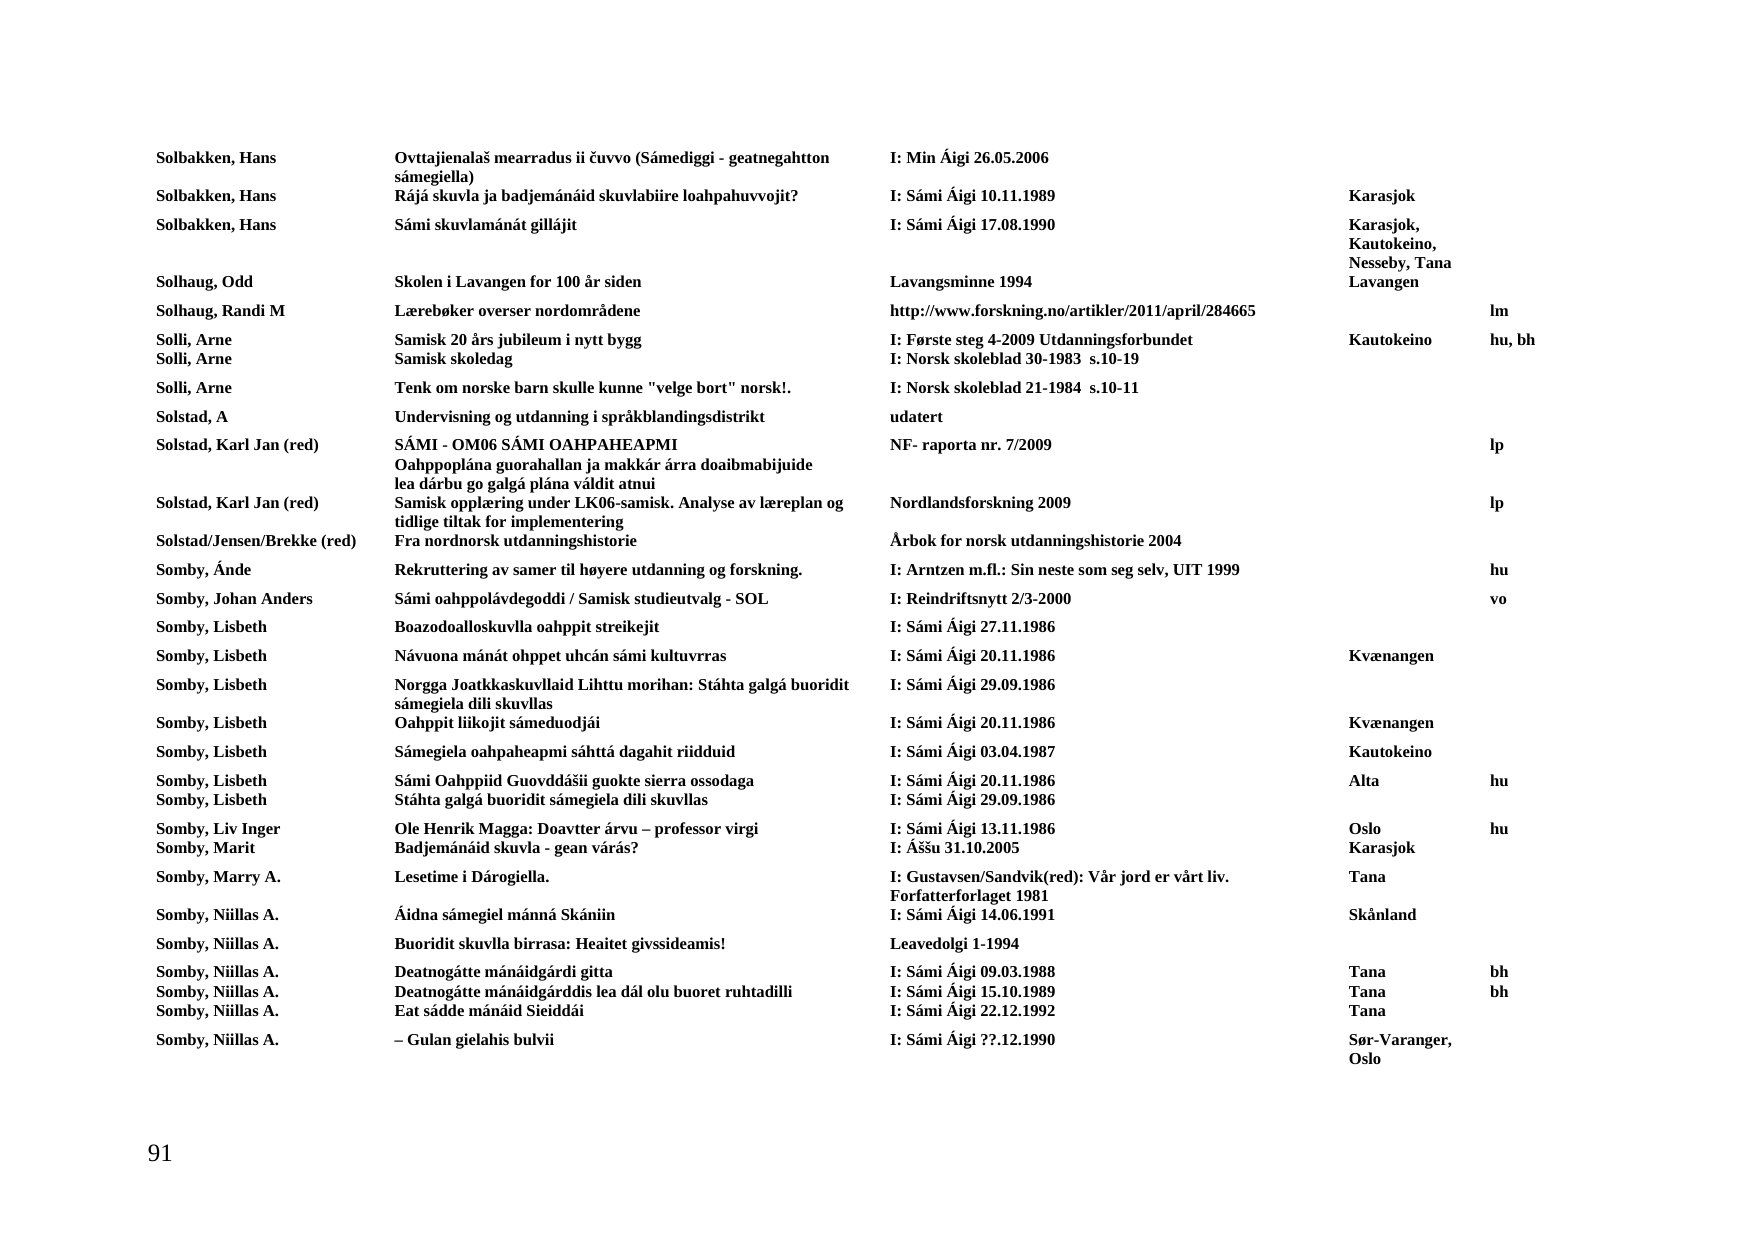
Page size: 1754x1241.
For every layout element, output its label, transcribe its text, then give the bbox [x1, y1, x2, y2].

table_cell I: Sámi Áigi 15.10.1989 [883, 981, 1341, 1001]
table_cell lp [1483, 435, 1605, 493]
table_cell I: Sámi Áigi 22.12.1992 [883, 1001, 1341, 1029]
table_cell Somby, Lisbeth [149, 771, 387, 790]
table_cell lm [1483, 301, 1605, 330]
table_cell [1483, 378, 1605, 406]
table_cell Leavedolgi 1-1994 [883, 934, 1341, 962]
table_cell Ole Henrik Magga: Doavtter árvu – professor virgi [387, 819, 883, 838]
table_cell Solbakken, Hans [149, 148, 387, 186]
table_cell Sámi skuvlamánát gillájit [387, 215, 883, 272]
table_cell Undervisning og utdanning i språkblandingsdistrikt [387, 406, 883, 435]
table_cell [1483, 531, 1605, 560]
table_cell [1483, 272, 1605, 301]
table_cell Samisk skoledag [387, 349, 883, 378]
table_cell Somby, Niillas A. [149, 962, 387, 981]
table_cell [1483, 713, 1605, 742]
table_cell Rekruttering av samer til høyere utdanning og forskning. [387, 560, 883, 588]
table_cell Solstad, Karl Jan (red) [149, 435, 387, 493]
table_cell [1483, 186, 1605, 215]
table_cell [1483, 406, 1605, 435]
table_cell Solstad/Jensen/Brekke (red) [149, 531, 387, 560]
table_cell NF- raporta nr. 7/2009 [883, 435, 1341, 493]
table_cell I: Áššu 31.10.2005 [883, 838, 1341, 866]
table_cell I: Første steg 4-2009 Utdanningsforbundet [883, 330, 1341, 349]
table_cell I: Sámi Áigi ??.12.1990 [883, 1029, 1341, 1068]
table_cell [1483, 1001, 1605, 1029]
table_cell Karasjok [1341, 186, 1482, 215]
table_cell Somby, Lisbeth [149, 675, 387, 713]
table_cell Oslo [1341, 819, 1482, 838]
table_cell [1483, 790, 1605, 818]
table_cell I: Sámi Áigi 20.11.1986 [883, 771, 1341, 790]
table_cell Somby, Ánde [149, 560, 387, 588]
table_cell Somby, Liv Inger [149, 819, 387, 838]
table_cell Solhaug, Randi M [149, 301, 387, 330]
table_cell [1483, 1029, 1605, 1068]
table_cell Somby, Lisbeth [149, 646, 387, 675]
table_cell Rájá skuvla ja badjemánáid skuvlabiire loahpahuvvojit? [387, 186, 883, 215]
table_cell [1483, 934, 1605, 962]
table_cell [1341, 589, 1482, 617]
table_cell Somby, Niillas A. [149, 981, 387, 1001]
table_cell Lavangen [1341, 272, 1482, 301]
table_cell I: Norsk skoleblad 21-1984 s.10-11 [883, 378, 1341, 406]
table_cell Eat sádde mánáid Sieiddái [387, 1001, 883, 1029]
table_cell [1483, 617, 1605, 646]
table_cell Ovttajienalaš mearradus ii čuvvo (Sámediggi - geatnegahtton sámegiella) [387, 148, 883, 186]
table_cell – Gulan gielahis bulvii [387, 1029, 883, 1068]
table_cell Kvænangen [1341, 713, 1482, 742]
table_cell I: Sámi Áigi 20.11.1986 [883, 713, 1341, 742]
table_cell SÁMI - OM06 SÁMI OAHPAHEAPMI Oahppoplána guorahallan ja makkár árra doaibmabijuide lea dárbu go galgá plána váldit atnui [387, 435, 883, 493]
table_cell Somby, Johan Anders [149, 589, 387, 617]
table_cell Sámi oahppolávdegoddi / Samisk studieutvalg - SOL [387, 589, 883, 617]
table_cell Somby, Niillas A. [149, 1029, 387, 1068]
table_cell Solli, Arne [149, 330, 387, 349]
table_cell [1483, 349, 1605, 378]
table_cell Návuona mánát ohppet uhcán sámi kultuvrras [387, 646, 883, 675]
table_cell Somby, Lisbeth [149, 790, 387, 818]
table_cell hu [1483, 819, 1605, 838]
table_cell I: Sámi Áigi 13.11.1986 [883, 819, 1341, 838]
table_cell Skånland [1341, 905, 1482, 933]
table_cell [1341, 790, 1482, 818]
table_cell Sámegiela oahpaheapmi sáhttá dagahit riidduid [387, 742, 883, 771]
table_cell I: Sámi Áigi 09.03.1988 [883, 962, 1341, 981]
table_cell Tana [1341, 981, 1482, 1001]
table_cell [1483, 148, 1605, 186]
table_cell [1341, 493, 1482, 531]
table_cell [1341, 560, 1482, 588]
table_cell vo [1483, 589, 1605, 617]
table_cell Boazodoalloskuvlla oahppit streikejit [387, 617, 883, 646]
table_cell Somby, Lisbeth [149, 617, 387, 646]
table_cell Tana [1341, 962, 1482, 981]
table_cell Lærebøker overser nordområdene [387, 301, 883, 330]
table_cell Kvænangen [1341, 646, 1482, 675]
table_cell Solhaug, Odd [149, 272, 387, 301]
table_cell Kautokeino [1341, 330, 1482, 349]
table_cell hu [1483, 771, 1605, 790]
table_cell Somby, Marit [149, 838, 387, 866]
table_cell [1341, 531, 1482, 560]
table_cell I: Sámi Áigi 10.11.1989 [883, 186, 1341, 215]
table_cell Solstad, A [149, 406, 387, 435]
table_cell Tenk om norske barn skulle kunne "velge bort" norsk!. [387, 378, 883, 406]
table_cell Solbakken, Hans [149, 215, 387, 272]
table_cell [1483, 675, 1605, 713]
table_cell I: Min Áigi 26.05.2006 [883, 148, 1341, 186]
table_cell lp [1483, 493, 1605, 531]
table_cell [1341, 617, 1482, 646]
table_cell [1341, 406, 1482, 435]
table_cell Solli, Arne [149, 349, 387, 378]
table_cell Buoridit skuvlla birrasa: Heaitet givssideamis! [387, 934, 883, 962]
table_cell Solli, Arne [149, 378, 387, 406]
table_cell [1483, 215, 1605, 272]
table_cell Årbok for norsk utdanningshistorie 2004 [883, 531, 1341, 560]
table_cell [1341, 349, 1482, 378]
table_cell [1483, 838, 1605, 866]
table_cell Áidna sámegiel mánná Skániin [387, 905, 883, 933]
table_cell Solstad, Karl Jan (red) [149, 493, 387, 531]
table_cell I: Reindriftsnytt 2/3-2000 [883, 589, 1341, 617]
table_cell Fra nordnorsk utdanningshistorie [387, 531, 883, 560]
table_cell Kautokeino [1341, 742, 1482, 771]
table_cell I: Arntzen m.fl.: Sin neste som seg selv, UIT 1999 [883, 560, 1341, 588]
table_cell hu [1483, 560, 1605, 588]
table_cell I: Sámi Áigi 14.06.1991 [883, 905, 1341, 933]
table_cell I: Sámi Áigi 29.09.1986 [883, 790, 1341, 818]
table_cell [1483, 866, 1605, 905]
table_cell Skolen i Lavangen for 100 år siden [387, 272, 883, 301]
table_cell I: Sámi Áigi 29.09.1986 [883, 675, 1341, 713]
table_cell Lavangsminne 1994 [883, 272, 1341, 301]
table_cell Lesetime i Dárogiella. [387, 866, 883, 905]
table_cell Stáhta galgá buoridit sámegiela dili skuvllas [387, 790, 883, 818]
table_cell Samisk opplæring under LK06-samisk. Analyse av læreplan og tidlige tiltak for implementering [387, 493, 883, 531]
table_cell [1341, 675, 1482, 713]
table_cell Tana [1341, 1001, 1482, 1029]
table_cell bh [1483, 962, 1605, 981]
table_cell Norgga Joatkkaskuvllaid Lihttu morihan: Stáhta galgá buoridit sámegiela dili skuvllas [387, 675, 883, 713]
table_cell I: Norsk skoleblad 30-1983 s.10-19 [883, 349, 1341, 378]
table_cell Oahppit liikojit sámeduodjái [387, 713, 883, 742]
table_cell Samisk 20 års jubileum i nytt bygg [387, 330, 883, 349]
table_cell Somby, Niillas A. [149, 934, 387, 962]
table_cell Deatnogátte mánáidgárddis lea dál olu buoret ruhtadilli [387, 981, 883, 1001]
table_cell [1341, 301, 1482, 330]
table_cell Sør-Varanger, Oslo [1341, 1029, 1482, 1068]
table_cell Karasjok, Kautokeino, Nesseby, Tana [1341, 215, 1482, 272]
table_cell Solbakken, Hans [149, 186, 387, 215]
table_cell Nordlandsforskning 2009 [883, 493, 1341, 531]
table_cell [1341, 435, 1482, 493]
table_cell bh [1483, 981, 1605, 1001]
table_cell Somby, Lisbeth [149, 742, 387, 771]
table_cell I: Sámi Áigi 20.11.1986 [883, 646, 1341, 675]
table_cell [1483, 646, 1605, 675]
table_cell udatert [883, 406, 1341, 435]
table_cell Alta [1341, 771, 1482, 790]
table_cell I: Sámi Áigi 17.08.1990 [883, 215, 1341, 272]
table_cell [1341, 934, 1482, 962]
table_cell [1483, 742, 1605, 771]
table_cell hu, bh [1483, 330, 1605, 349]
table_cell Deatnogátte mánáidgárdi gitta [387, 962, 883, 981]
table_cell Badjemánáid skuvla - gean várás? [387, 838, 883, 866]
table_cell [1341, 378, 1482, 406]
table_cell Karasjok [1341, 838, 1482, 866]
table_cell Sámi Oahppiid Guovddášii guokte sierra ossodaga [387, 771, 883, 790]
table_cell Tana [1341, 866, 1482, 905]
table_cell I: Sámi Áigi 27.11.1986 [883, 617, 1341, 646]
table_cell Somby, Lisbeth [149, 713, 387, 742]
table_cell http://www.forskning.no/artikler/2011/april/284665 [883, 301, 1341, 330]
table_cell [1483, 905, 1605, 933]
table_cell Somby, Marry A. [149, 866, 387, 905]
table_cell Somby, Niillas A. [149, 905, 387, 933]
table_cell I: Gustavsen/Sandvik(red): Vår jord er vårt liv. Forfatterforlaget 1981 [883, 866, 1341, 905]
table_cell Somby, Niillas A. [149, 1001, 387, 1029]
table_cell I: Sámi Áigi 03.04.1987 [883, 742, 1341, 771]
table_cell [1341, 148, 1482, 186]
